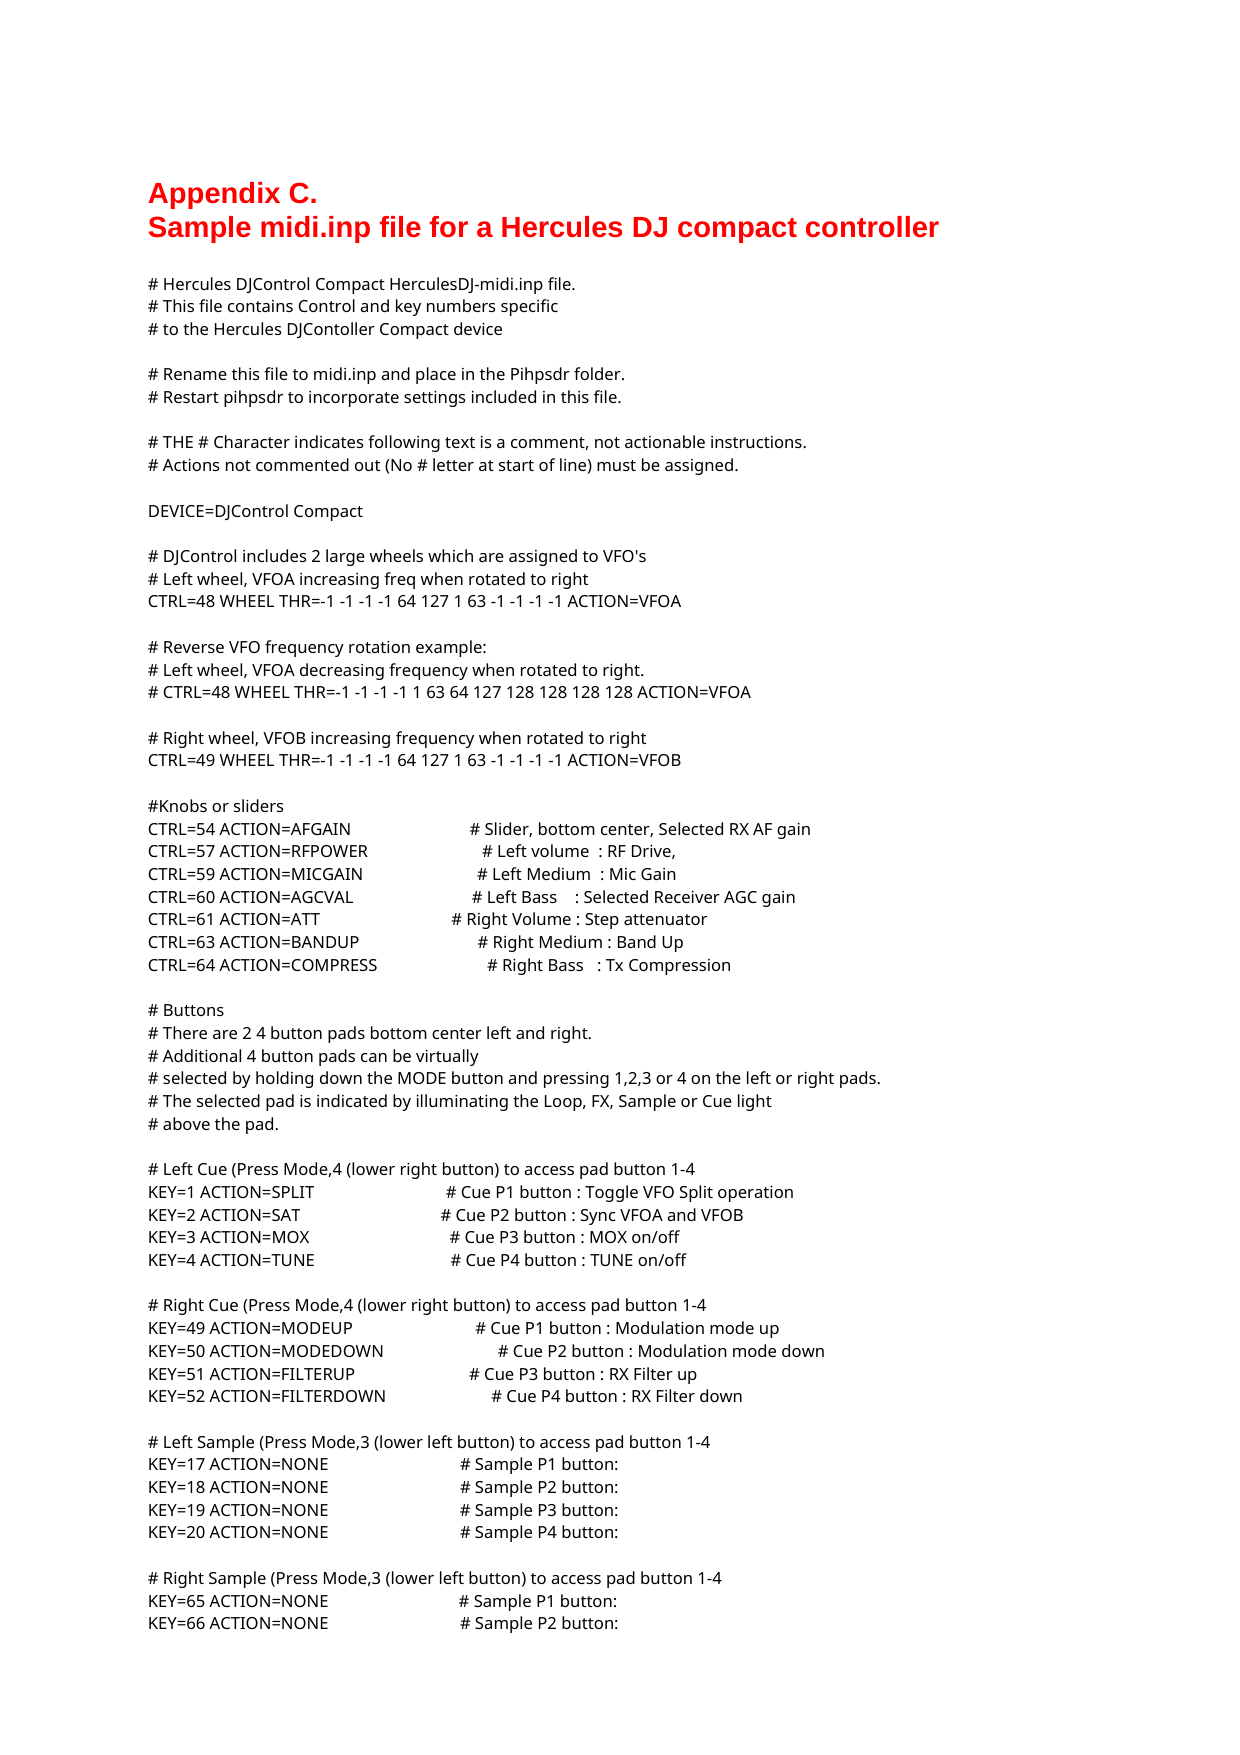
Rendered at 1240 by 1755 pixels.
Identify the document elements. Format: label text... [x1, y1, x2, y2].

text Sample midi.inp file for a Hercules DJ compact controller [148, 210, 1092, 243]
text # Hercules DJControl Compact HerculesDJ-midi.inp file. # This file contains Control and key numbers specific # to the Hercules DJContoller Compact device # Rename this file to midi.inp and place in the Pihpsdr folder. # Restart pihpsdr to incorporate settings included in this file. # THE # Character indicates following text is a comment, not actionable instructions. # Actions not commented out (No # letter at start of line) must be assigned. DEVICE=DJControl Compact # DJControl includes 2 large wheels which are assigned to VFO's # Left wheel, VFOA increasing freq when rotated to right CTRL=48 WHEEL THR=-1 -1 -1 -1 64 127 1 63 -1 -1 -1 -1 ACTION=VFOA # Reverse VFO frequency rotation example: # Left wheel, VFOA decreasing frequency when rotated to right. # CTRL=48 WHEEL THR=-1 -1 -1 -1 1 63 64 127 128 128 128 128 ACTION=VFOA # Right wheel, VFOB increasing frequency when rotated to right CTRL=49 WHEEL THR=-1 -1 -1 -1 64 127 1 63 -1 -1 -1 -1 ACTION=VFOB #Knobs or sliders CTRL=54 ACTION=AFGAIN # Slider, bottom center, Selected RX AF gain CTRL=57 ACTION=RFPOWER # Left volume : RF Drive, CTRL=59 ACTION=MICGAIN # Left Medium : Mic Gain CTRL=60 ACTION=AGCVAL # Left Bass : Selected Receiver AGC gain CTRL=61 ACTION=ATT # Right Volume : Step attenuator CTRL=63 ACTION=BANDUP # Right Medium : Band Up CTRL=64 ACTION=COMPRESS # Right Bass : Tx Compression # Buttons # There are 2 4 button pads bottom center left and right. [148, 272, 1092, 1044]
text # above the pad. # Left Cue (Press Mode,4 (lower right button) to access pad button 1-4 KEY=1 ACTION=SPLIT # Cue P1 button : Toggle VFO Split operation KEY=2 ACTION=SAT # Cue P2 button : Sync VFOA and VFOB KEY=3 ACTION=MOX # Cue P3 button : MOX on/off KEY=4 ACTION=TUNE # Cue P4 button : TUNE on/off # Right Cue (Press Mode,4 (lower right button) to access pad button 1-4 KEY=49 ACTION=MODEUP # Cue P1 button : Modulation mode up KEY=50 ACTION=MODEDOWN # Cue P2 button : Modulation mode down KEY=51 ACTION=FILTERUP # Cue P3 button : RX Filter up KEY=52 ACTION=FILTERDOWN # Cue P4 button : RX Filter down # Left Sample (Press Mode,3 (lower left button) to access pad button 1-4 KEY=17 ACTION=NONE # Sample P1 button: KEY=18 ACTION=NONE # Sample P2 button: KEY=19 ACTION=NONE # Sample P3 button: KEY=20 ACTION=NONE # Sample P4 button: # Right Sample (Press Mode,3 (lower left button) to access pad button 1-4 KEY=65 ACTION=NONE # Sample P1 button: KEY=66 ACTION=NONE # Sample P2 button: [148, 1112, 1092, 1635]
text # Additional 4 button pads can be virtually # selected by holding down the MODE button and pressing 1,2,3 or 4 on the left or right pads. # The selected pad is indicated by illuminating the Loop, FX, Sample or Cue light [148, 1044, 1092, 1112]
text Appendix C. [148, 176, 1092, 210]
